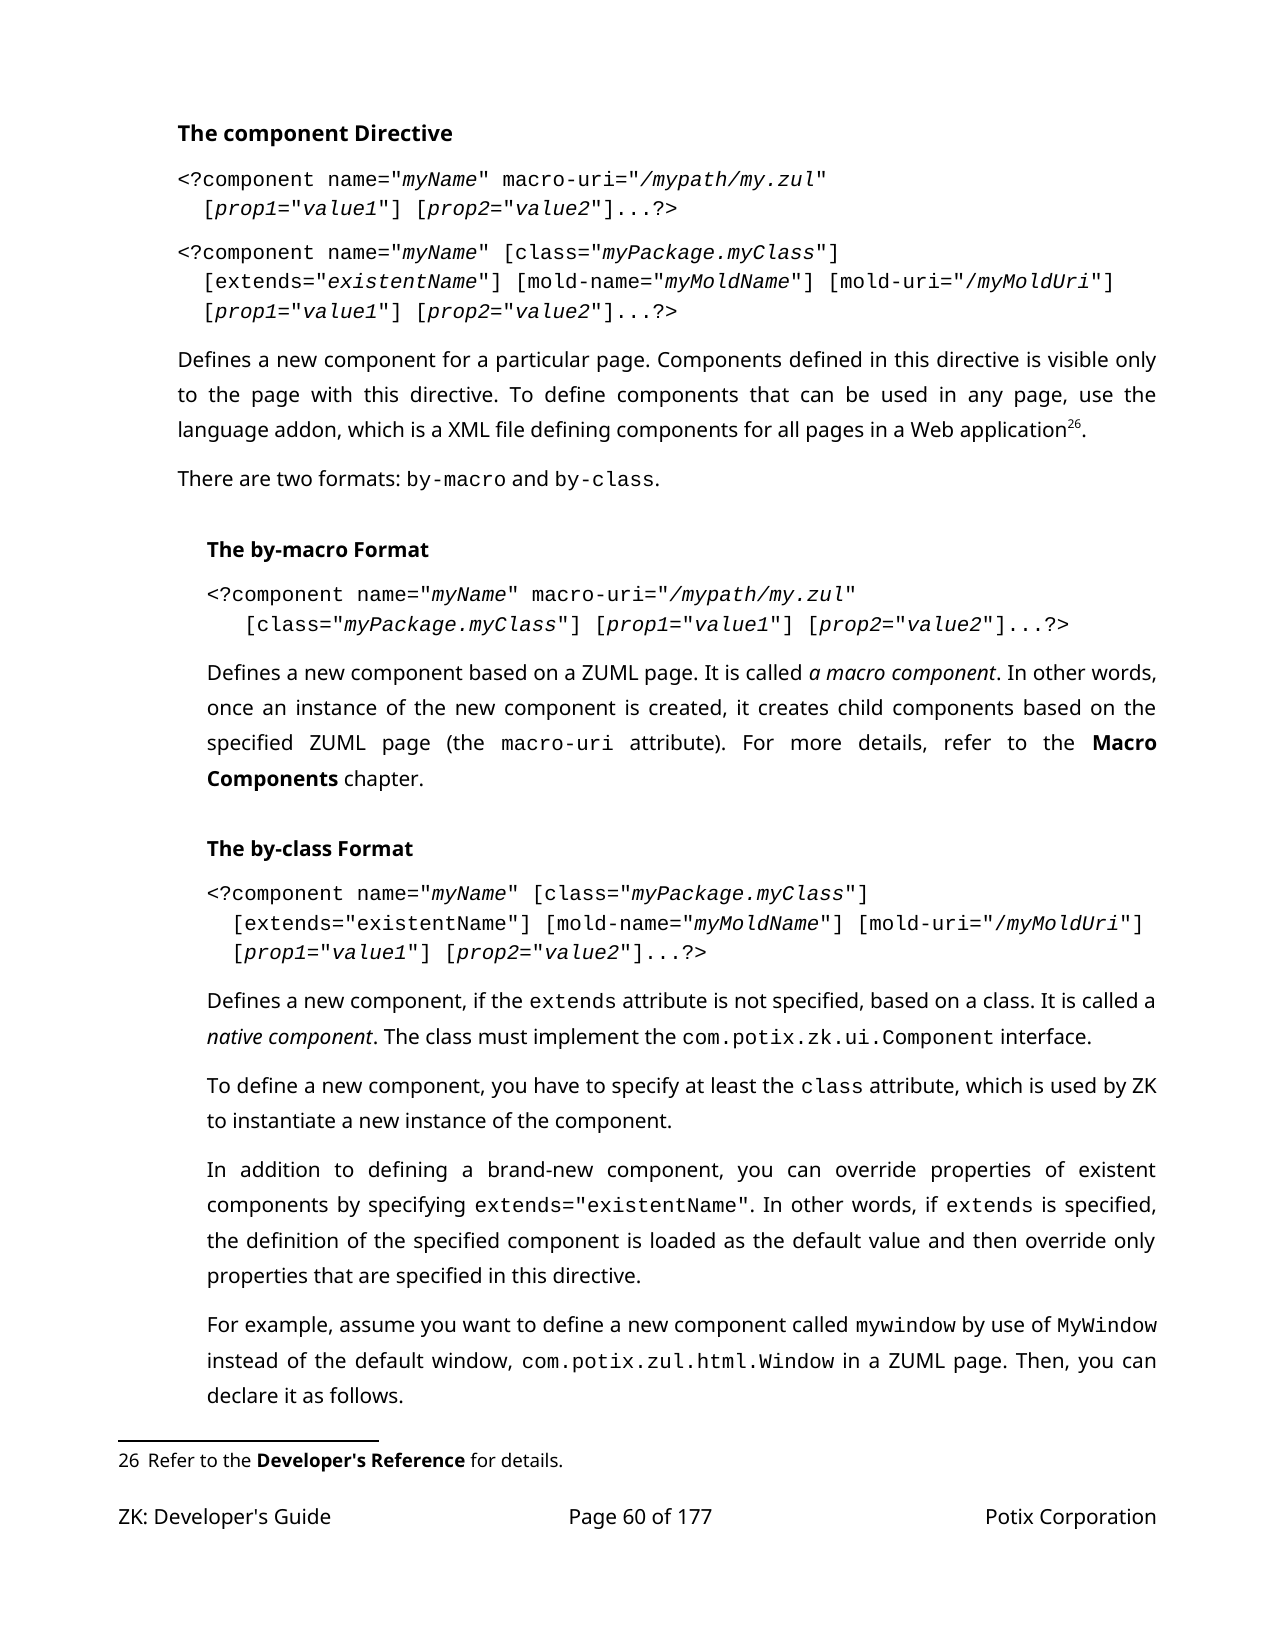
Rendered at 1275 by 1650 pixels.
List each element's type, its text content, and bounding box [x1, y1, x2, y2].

subtitle The by-class Format [207, 834, 1157, 863]
text <?component name="myName" [class="myPackage.myClass"] [extends="existentName"] [mold-name="myMoldName"] [mold-uri="/myMoldUri"] [prop1="value1"] [prop2="value2"]...?> [207, 883, 1157, 966]
text <?component name="myName" macro-uri="/mypath/my.zul" [prop1="value1"] [prop2="value2"]...?> [177, 169, 1157, 222]
text Defines a new component, if the extends attribute is not specified, based on a class. It is called a native component. The class must implement the com.potix.zk.ui.Component interface. [207, 986, 1157, 1050]
text To define a new component, you have to specify at least the class attribute, which is used by ZK to instantiate a new instance of the component. [207, 1071, 1157, 1135]
text For example, assume you want to define a new component called mywindow by use of MyWindow instead of the default window, com.potix.zul.html.Window in a ZUML page. Then, you can declare it as follows. [207, 1310, 1157, 1409]
text Refer to the Developer's Reference for details. [118, 1447, 1157, 1473]
subtitle The component Directive [177, 118, 1157, 148]
text <?component name="myName" macro-uri="/mypath/my.zul" [class="myPackage.myClass"] [prop1="value1"] [prop2="value2"]...?> [207, 584, 1157, 637]
text There are two formats: by-macro and by-class. [177, 464, 1157, 493]
text In addition to defining a brand-new component, you can override properties of existent components by specifying extends="existentName". In other words, if extends is specified, the definition of the specified component is loaded as the default value and then override only properties that are specified in this directive. [207, 1155, 1157, 1289]
text <?component name="myName" [class="myPackage.myClass"] [extends="existentName"] [mold-name="myMoldName"] [mold-uri="/myMoldUri"] [prop1="value1"] [prop2="value2"]...?> [177, 242, 1157, 324]
text Defines a new component for a particular page. Components defined in this directive is visible only to the page with this directive. To define components that can be used in any page, use the language addon, which is a XML file defining components for all pages in a Web application. [177, 345, 1157, 444]
text Defines a new component based on a ZUML page. It is called a macro component. In other words, once an instance of the new component is created, it creates child components based on the specified ZUML page (the macro-uri attribute). For more details, refer to the Macro Components chapter. [207, 658, 1157, 792]
subtitle The by-macro Format [207, 536, 1157, 564]
